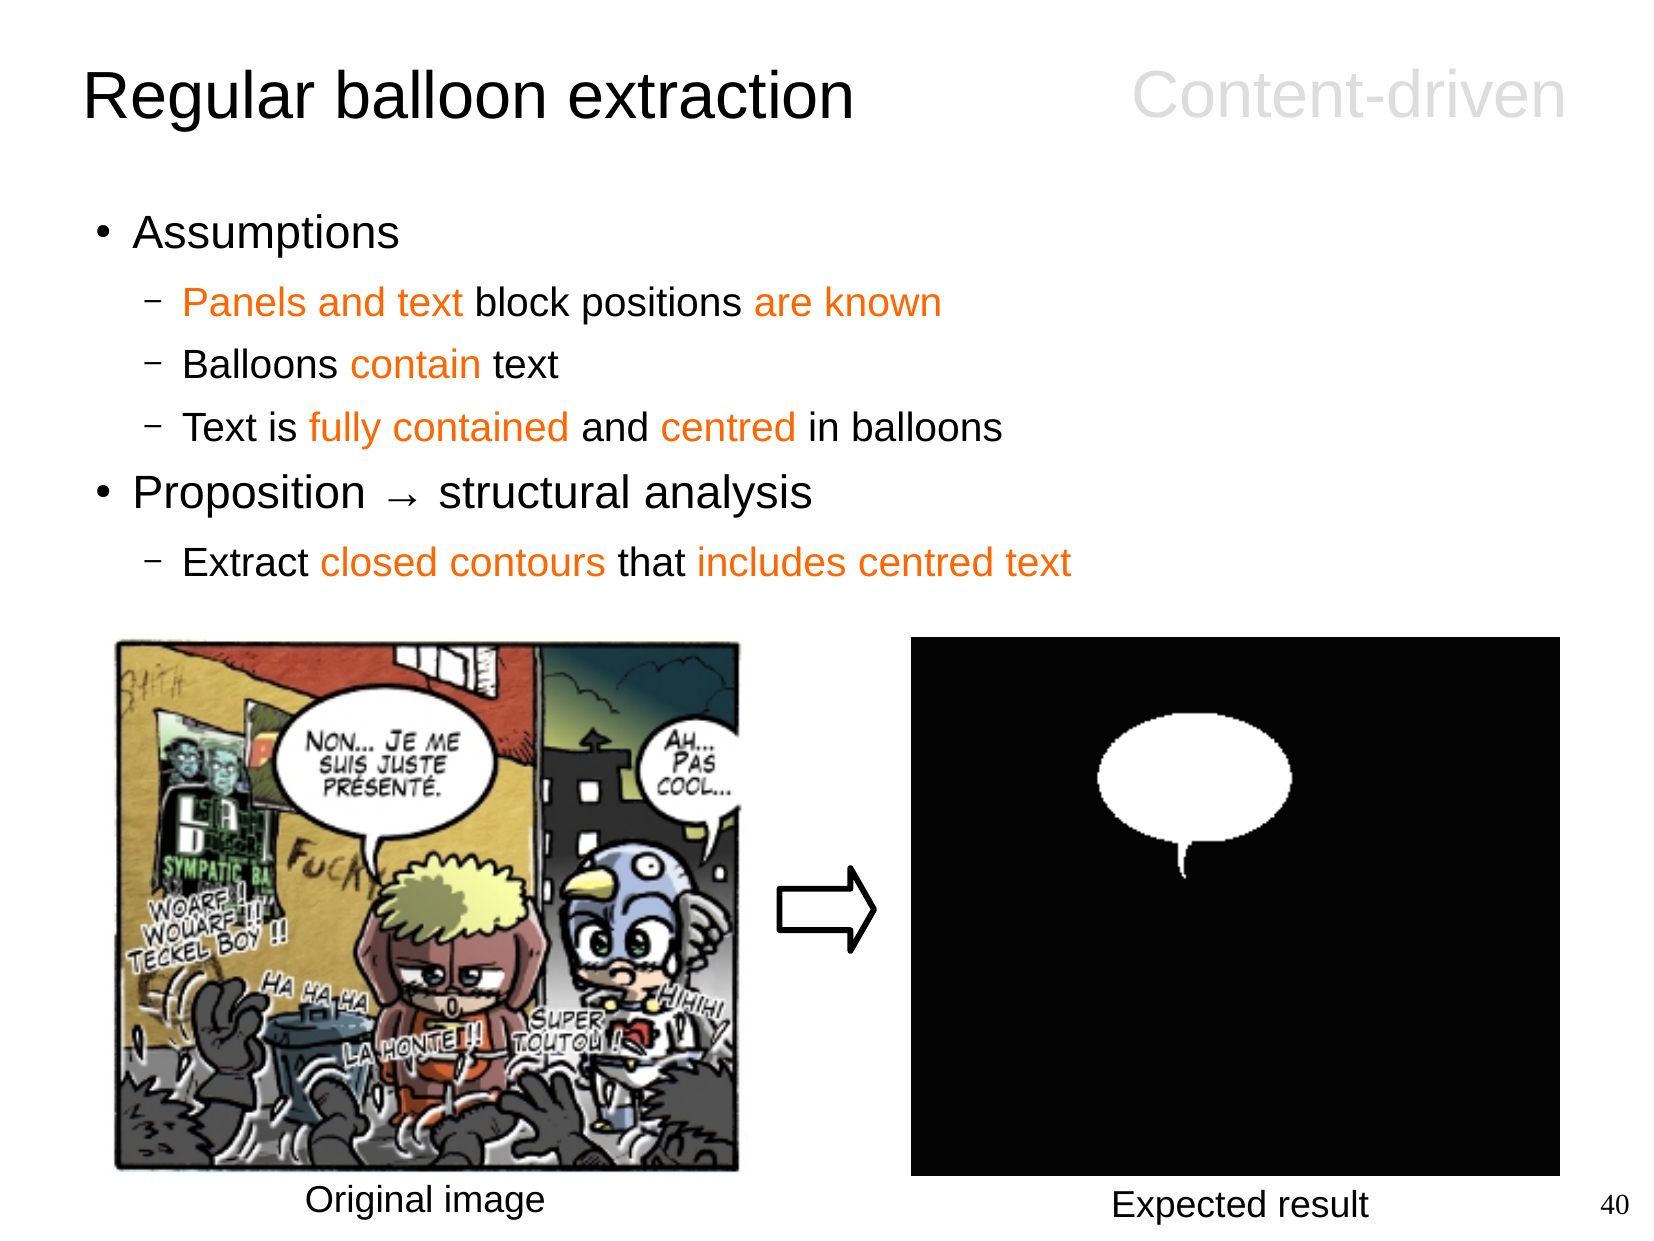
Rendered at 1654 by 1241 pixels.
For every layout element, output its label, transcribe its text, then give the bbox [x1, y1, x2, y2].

list Assumptions Panels and text block positions are known Balloons contain text Text is fully contained and centred in balloons Proposition → structural analysis Extract closed contours that includes centred text [82, 206, 1571, 587]
text_box Expected result [897, 1176, 1583, 1234]
title Regular balloon extraction [82, 49, 1571, 142]
text_box Original image [283, 1182, 567, 1228]
picture [911, 637, 1560, 1176]
picture [106, 637, 749, 1182]
